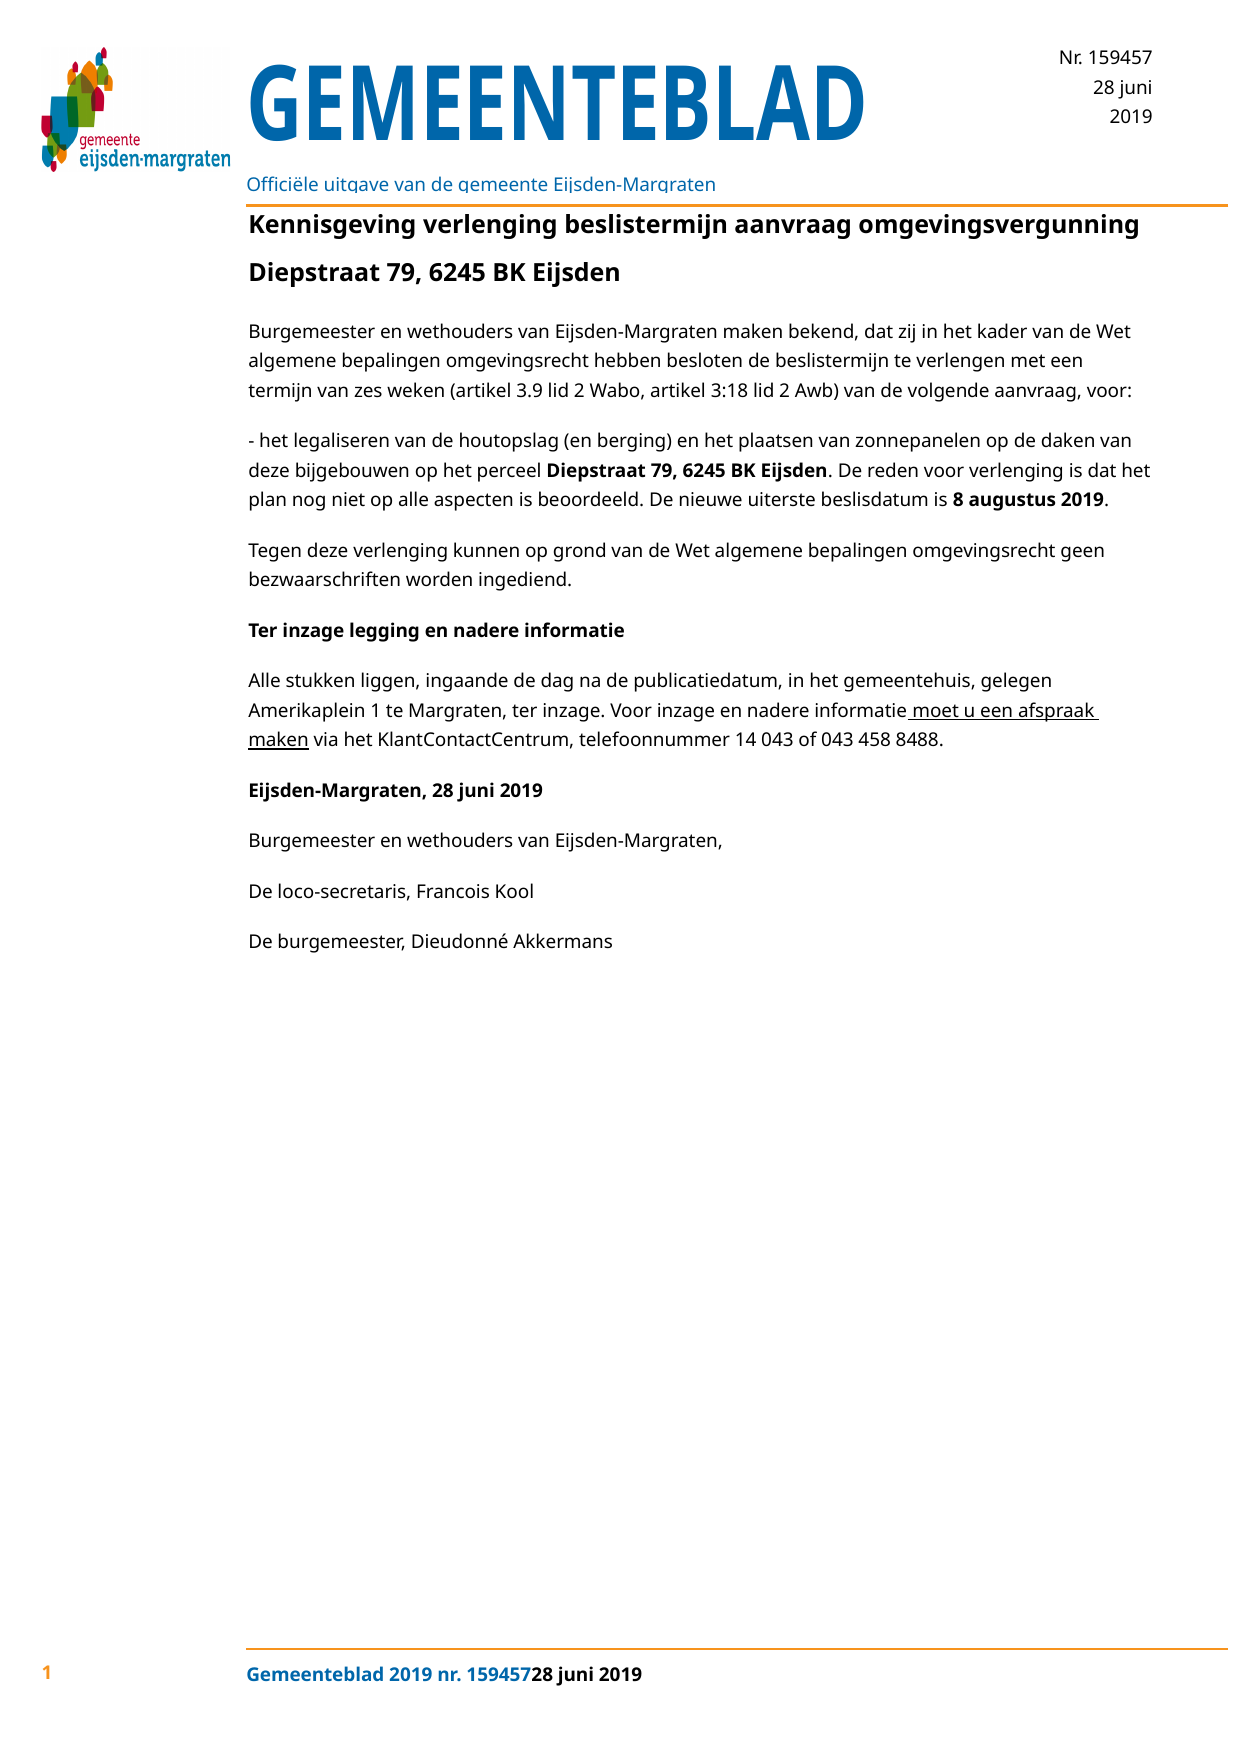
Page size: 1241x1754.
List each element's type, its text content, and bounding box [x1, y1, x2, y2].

text Alle stukken liggen, ingaande de dag na de publicatiedatum, in het gemeentehuis, gelegen Amerikaplein 1 te Margraten, ter inzage. Voor inzage en nadere informatie moet u een afspraak maken via het KlantContactCentrum, telefoonnummer 14 043 of 043 458 8488. [248, 667, 1152, 752]
text De loco-secretaris, Francois Kool [248, 878, 1152, 904]
text Ter inzage legging en nadere informatie [248, 617, 1152, 643]
text Kennisgeving verlenging beslistermijn aanvraag omgevingsvergunning Diepstraat 79, 6245 BK Eijsden [248, 207, 1152, 288]
text Eijsden-Margraten, 28 juni 2019 [248, 777, 1152, 803]
text De burgemeester, Dieudonné Akkermans [248, 928, 1152, 954]
picture [41, 47, 231, 172]
text Burgemeester en wethouders van Eijsden-Margraten, [248, 827, 1152, 853]
text Tegen deze verlenging kunnen op grond van de Wet algemene bepalingen omgevingsrecht geen bezwaarschriften worden ingediend. [248, 537, 1152, 592]
text Burgemeester en wethouders van Eijsden-Margraten maken bekend, dat zij in het kader van de Wet algemene bepalingen omgevingsrecht hebben besloten de beslistermijn te verlengen met een termijn van zes weken (artikel 3.9 lid 2 Wabo, artikel 3:18 lid 2 Awb) van de volgende aanvraag, voor: [248, 318, 1152, 403]
text - het legaliseren van de houtopslag (en berging) en het plaatsen van zonnepanelen op de daken van deze bijgebouwen op het perceel Diepstraat 79, 6245 BK Eijsden. De reden voor verlenging is dat het plan nog niet op alle aspecten is beoordeeld. De nieuwe uiterste beslisdatum is 8 augustus 2019. [248, 427, 1152, 512]
